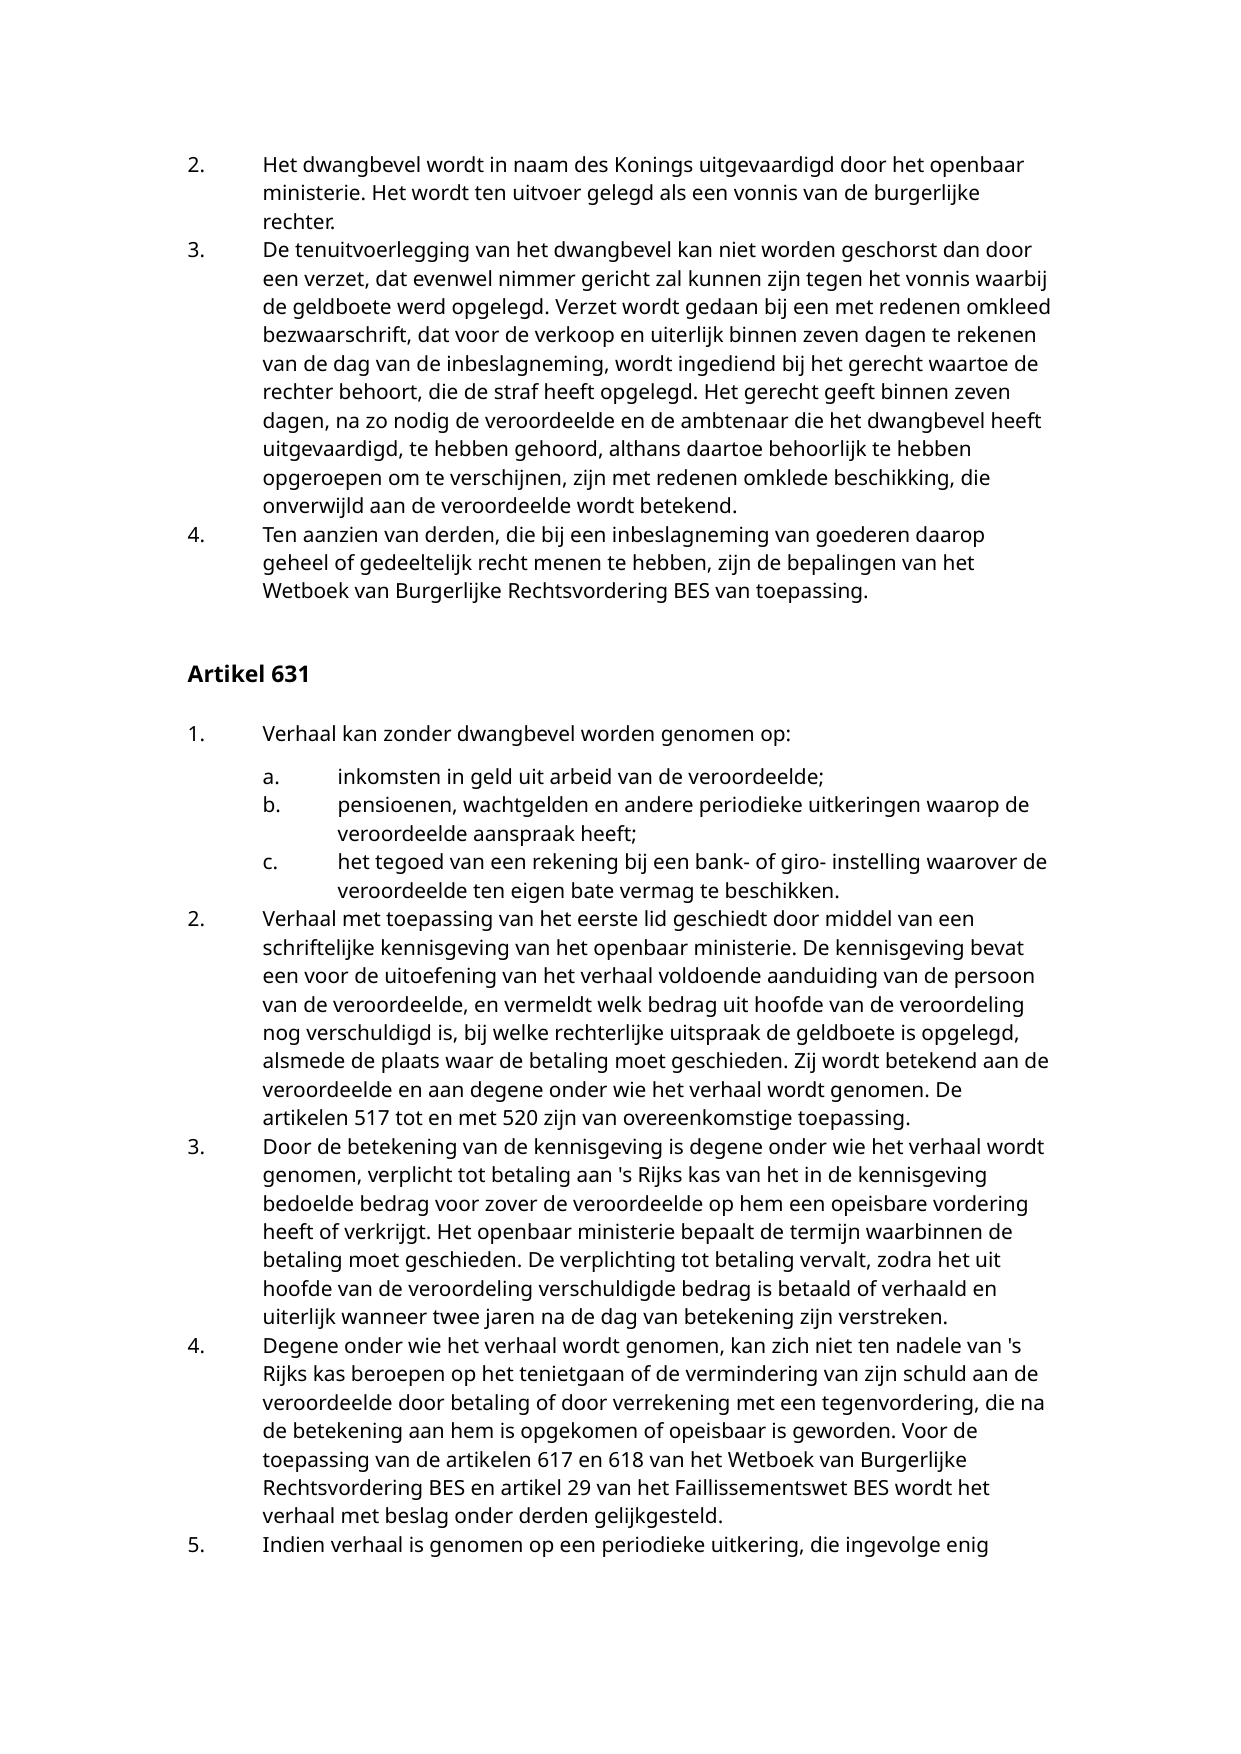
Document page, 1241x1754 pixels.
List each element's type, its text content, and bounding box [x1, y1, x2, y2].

list het tegoed van een rekening bij een bank- of giro- instelling waarover de veroordeelde ten eigen bate vermag te beschikken. [262, 847, 1053, 904]
list Door de betekening van de kennisgeving is degene onder wie het verhaal wordt genomen, verplicht tot betaling aan 's Rijks kas van het in de kennisgeving bedoelde bedrag voor zover de veroordeelde op hem een opeisbare vordering heeft of verkrijgt. Het openbaar ministerie bepaalt de termijn waarbinnen de betaling moet geschieden. De verplichting tot betaling vervalt, zodra het uit hoofde van de veroordeling verschuldigde bedrag is betaald of verhaald en uiterlijk wanneer twee jaren na de dag van betekening zijn verstreken. [187, 1132, 1053, 1331]
list inkomsten in geld uit arbeid van de veroordeelde; [262, 762, 1053, 791]
list Ten aanzien van derden, die bij een inbeslagneming van goederen daarop geheel of gedeeltelijk recht menen te hebben, zijn de bepalingen van het Wetboek van Burgerlijke Rechtsvordering BES van toepassing. [187, 520, 1053, 605]
list Degene onder wie het verhaal wordt genomen, kan zich niet ten nadele van 's Rijks kas beroepen op het tenietgaan of de vermindering van zijn schuld aan de veroordeelde door betaling of door verrekening met een tegenvordering, die na de betekening aan hem is opgekomen of opeisbaar is geworden. Voor de toepassing van de artikelen 617 en 618 van het Wetboek van Burgerlijke Rechtsvordering BES en artikel 29 van het Faillissementswet BES wordt het verhaal met beslag onder derden gelijkgesteld. [187, 1331, 1053, 1530]
list Het dwangbevel wordt in naam des Konings uitgevaardigd door het openbaar ministerie. Het wordt ten uitvoer gelegd als een vonnis van de burgerlijke rechter. [187, 150, 1053, 235]
list Verhaal kan zonder dwangbevel worden genomen op: [187, 719, 1053, 747]
list De tenuitvoerlegging van het dwangbevel kan niet worden geschorst dan door een verzet, dat evenwel nimmer gericht zal kunnen zijn tegen het vonnis waarbij de geldboete werd opgelegd. Verzet wordt gedaan bij een met redenen omkleed bezwaarschrift, dat voor de verkoop en uiterlijk binnen zeven dagen te rekenen van de dag van de inbeslagneming, wordt ingediend bij het gerecht waartoe de rechter behoort, die de straf heeft opgelegd. Het gerecht geeft binnen zeven dagen, na zo nodig de veroordeelde en de ambtenaar die het dwangbevel heeft uitgevaardigd, te hebben gehoord, althans daartoe behoorlijk te hebben opgeroepen om te verschijnen, zijn met redenen omklede beschikking, die onverwijld aan de veroordeelde wordt betekend. [187, 235, 1053, 520]
list pensioenen, wachtgelden en andere periodieke uitkeringen waarop de veroordeelde aanspraak heeft; [262, 791, 1053, 847]
list Indien verhaal is genomen op een periodieke uitkering, die ingevolge enig [187, 1530, 1053, 1558]
subtitle Artikel 631 [187, 657, 1053, 689]
list Verhaal met toepassing van het eerste lid geschiedt door middel van een schriftelijke kennisgeving van het openbaar ministerie. De kennisgeving bevat een voor de uitoefening van het verhaal voldoende aanduiding van de persoon van de veroordeelde, en vermeldt welk bedrag uit hoofde van de veroordeling nog verschuldigd is, bij welke rechterlijke uitspraak de geldboete is opgelegd, alsmede de plaats waar de betaling moet geschieden. Zij wordt betekend aan de veroordeelde en aan degene onder wie het verhaal wordt genomen. De artikelen 517 tot en met 520 zijn van overeenkomstige toepassing. [187, 904, 1053, 1132]
